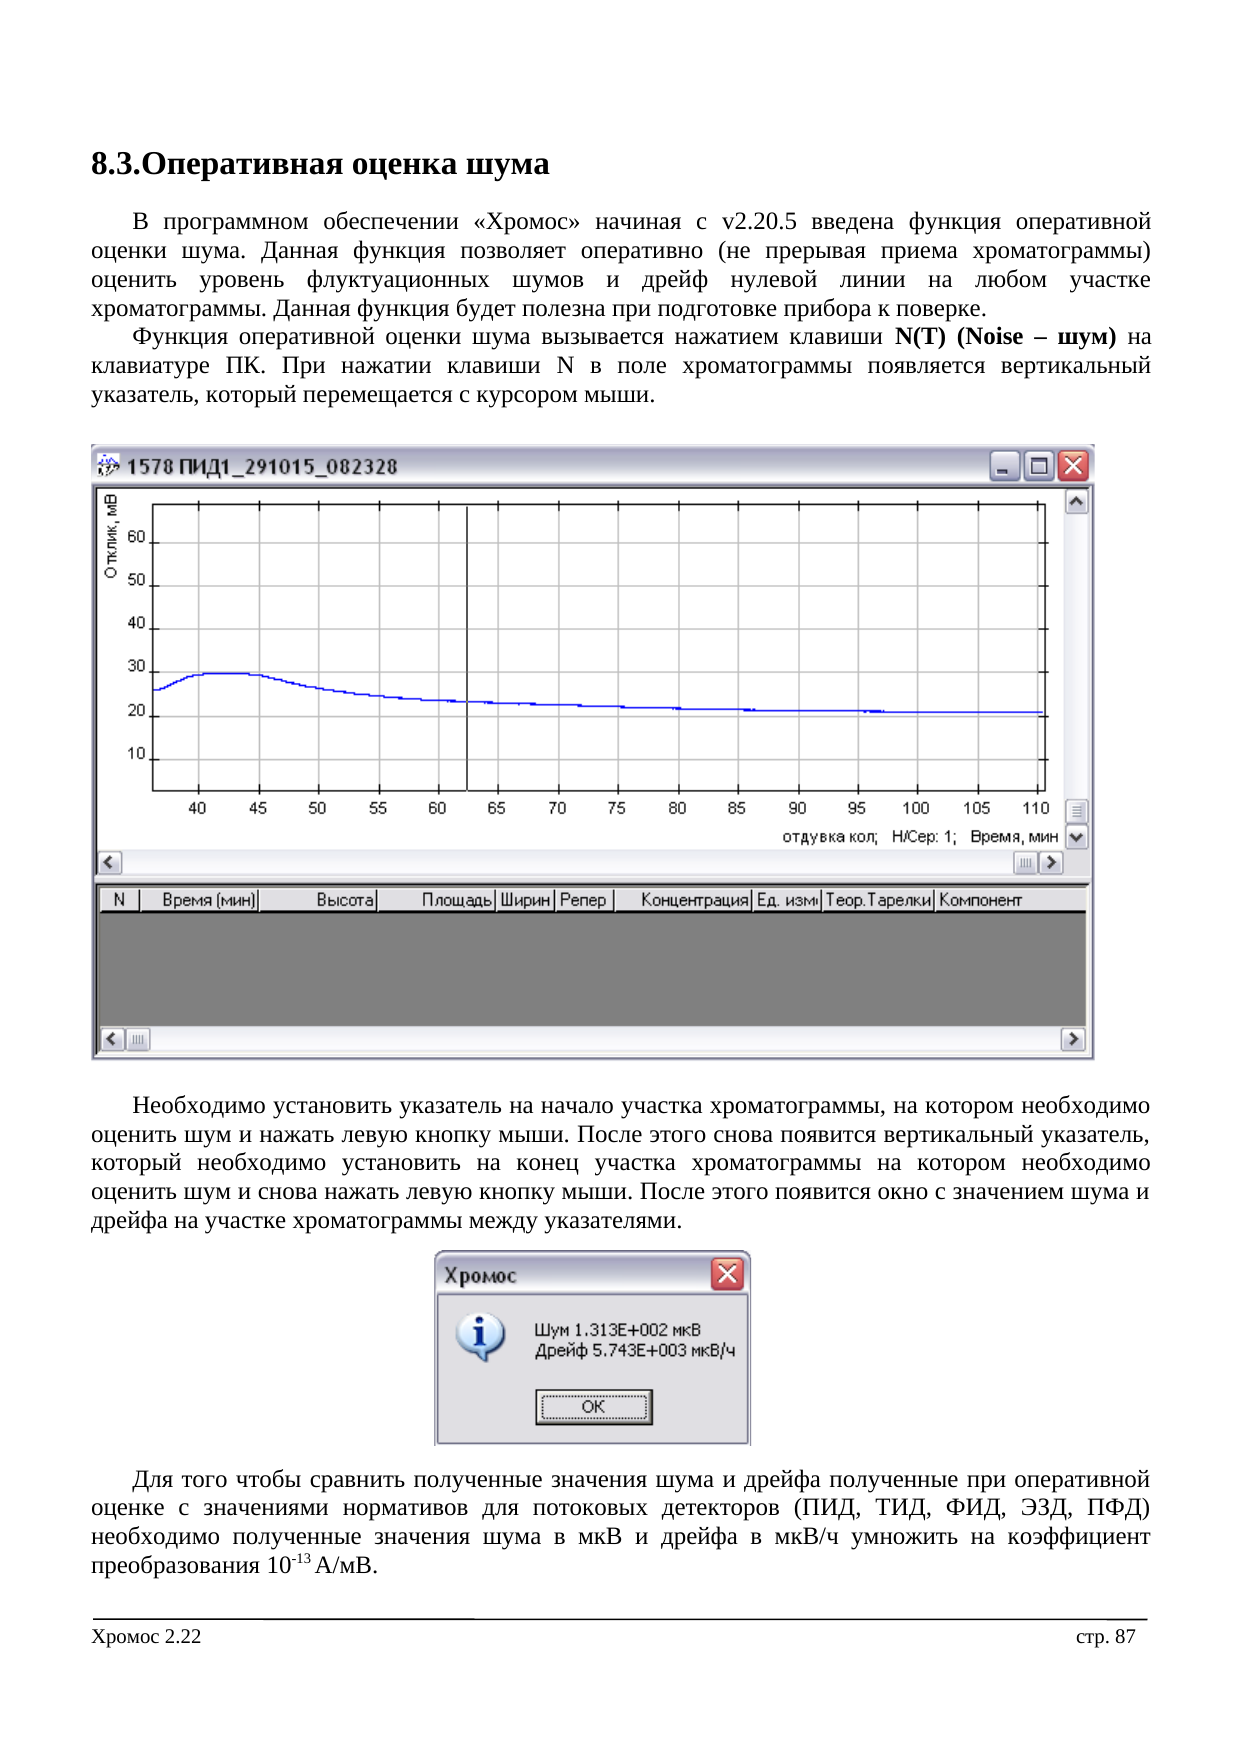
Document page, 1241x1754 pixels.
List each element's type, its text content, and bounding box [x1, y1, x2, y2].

picture [434, 1250, 752, 1446]
text Необходимо установить указатель на начало участка хроматограммы, на котором необходимо оценить шум и нажать левую кнопку мыши. После этого снова появится вертикальный указатель, который необходимо установить на конец участка хроматограммы на котором необходимо оценить шум и снова нажать левую кнопку мыши. После этого появится окно с значением шума и дрейфа на участке хроматограммы между указателями. [91, 1090, 1152, 1234]
text Для того чтобы сравнить полученные значения шума и дрейфа полученные при оперативной оценке с значениями нормативов для потоковых детекторов (ПИД, ТИД, ФИД, ЭЗД, ПФД) необходимо полученные значения шума в мкВ и дрейфа в мкВ/ч умножить на коэффициент преобразования 10‑13 А/мВ. [91, 1464, 1152, 1579]
subtitle Оперативная оценка шума [91, 143, 1152, 181]
text В программном обеспечении «Хромос» начиная с v2.20.5 введена функция оперативной оценки шума. Данная функция позволяет оперативно (не прерывая приема хроматограммы) оценить уровень флуктуационных шумов и дрейф нулевой линии на любом участке хроматограммы. Данная функция будет полезна при подготовке прибора к поверке. [91, 206, 1152, 321]
picture [91, 444, 1095, 1062]
text Функция оперативной оценки шума вызывается нажатием клавиши N(Т) (Noise – шум) на клавиатуре ПК. При нажатии клавиши N в поле хроматограммы появляется вертикальный указатель, который перемещается с курсором мыши. [91, 321, 1152, 408]
